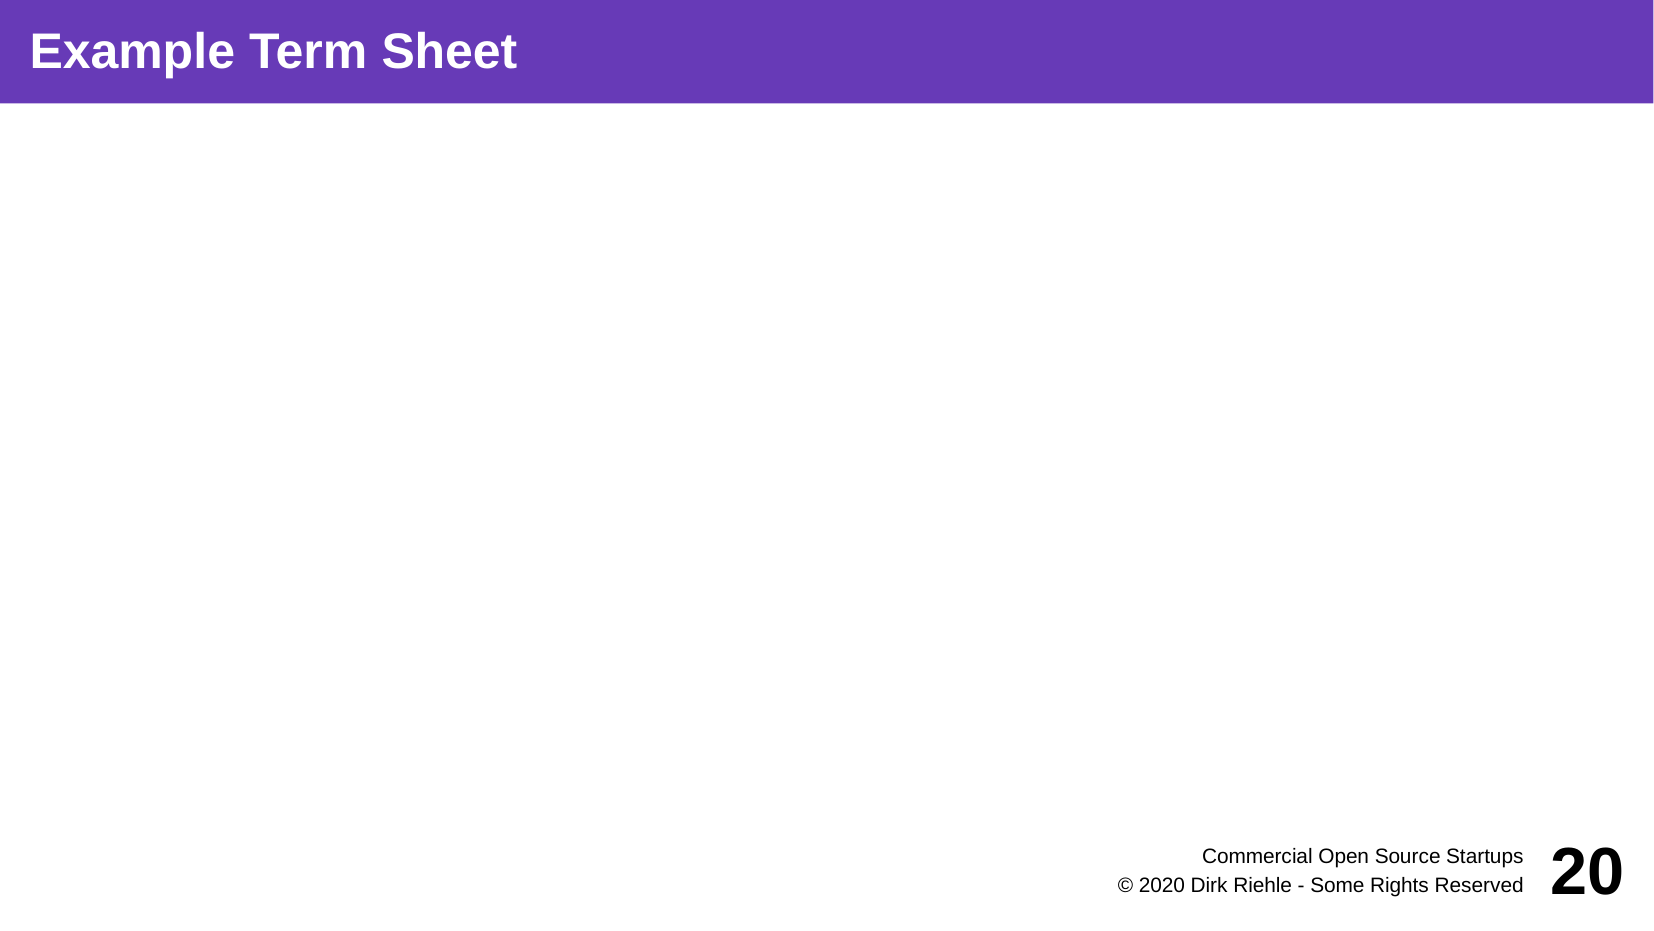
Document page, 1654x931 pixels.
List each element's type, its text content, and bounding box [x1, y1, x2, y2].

title Example Term Sheet [0, 0, 1654, 104]
